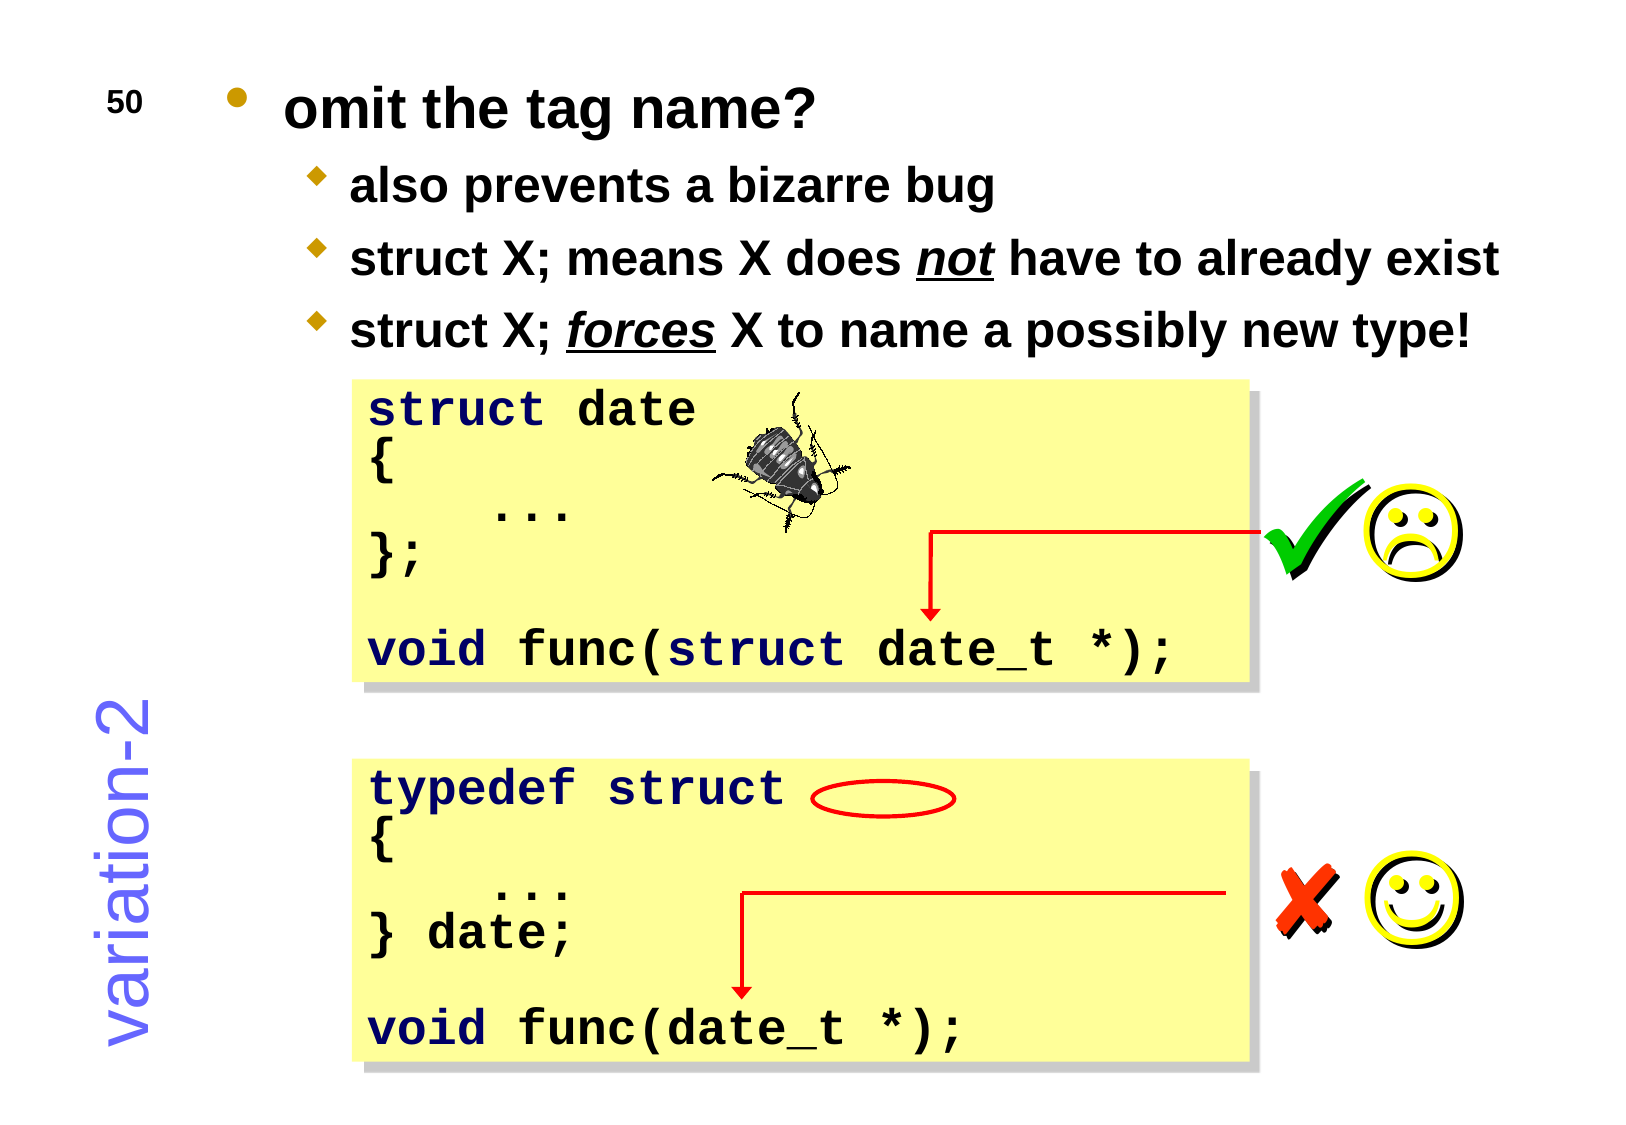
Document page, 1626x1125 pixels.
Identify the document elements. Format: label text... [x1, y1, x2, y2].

text_box  [1249, 811, 1344, 977]
text_box typedef struct { ... } date; void func(date_t *); [351, 758, 1250, 1062]
text_box  [1237, 437, 1427, 633]
text_box [792, 412, 797, 420]
text_box  [1344, 810, 1534, 977]
text_box [746, 427, 834, 502]
title variation-2 [50, 187, 188, 1063]
text_box struct date { ... }; void func(struct date_t *); [351, 379, 1250, 683]
text_box  [1344, 443, 1533, 609]
list omit the tag name? also prevents a bizarre bug struct X; means X does not have to already exist struct X; forces X to name a possibly new type! [212, 62, 1550, 1063]
text_box [787, 495, 800, 519]
